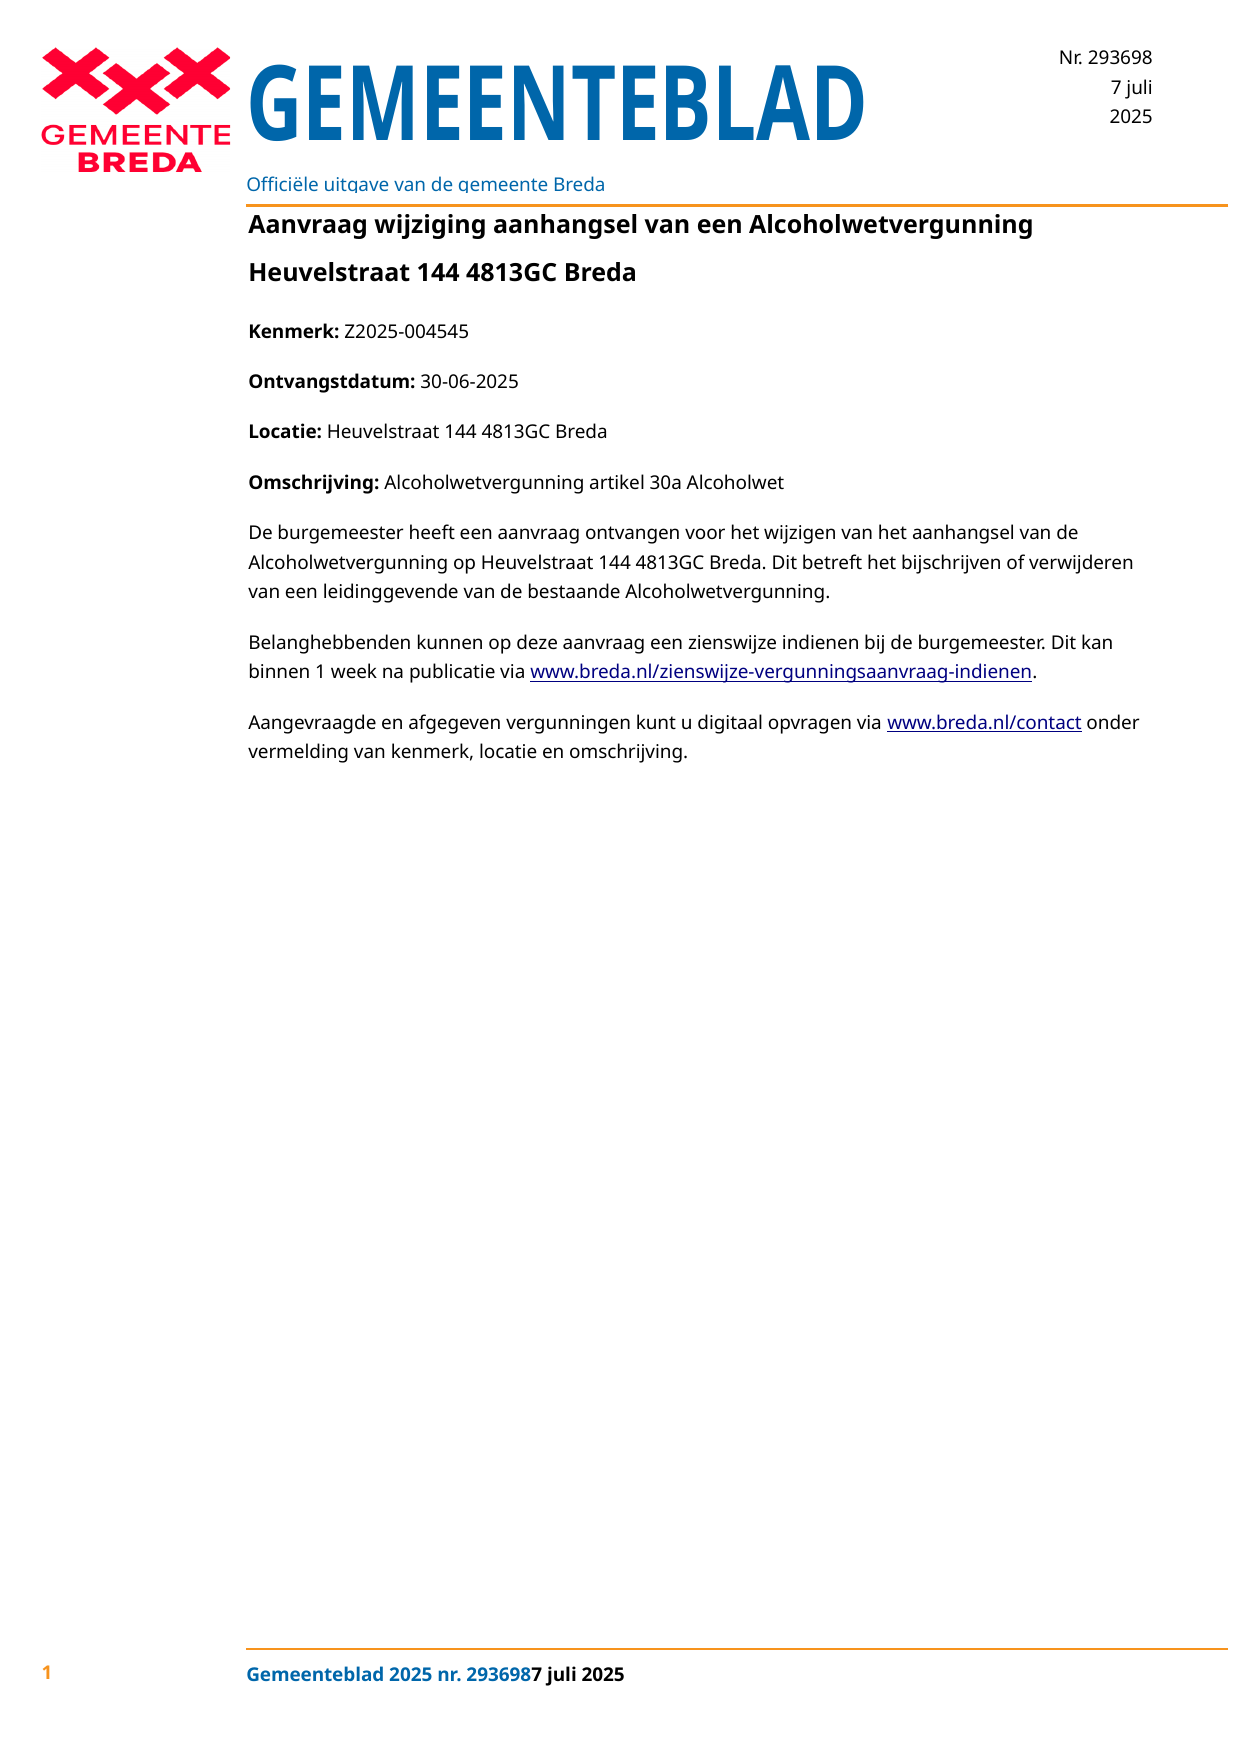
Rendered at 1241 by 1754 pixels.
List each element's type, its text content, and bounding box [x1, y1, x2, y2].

text Aangevraagde en afgegeven vergunningen kunt u digitaal opvragen via www.breda.nl/contact onder vermelding van kenmerk, locatie en omschrijving. [248, 709, 1152, 764]
text Ontvangstdatum: 30-06-2025 [248, 368, 1152, 394]
text Locatie: Heuvelstraat 144 4813GC Breda [248, 419, 1152, 444]
text Kenmerk: Z2025-004545 [248, 318, 1152, 344]
text Omschrijving: Alcoholwetvergunning artikel 30a Alcoholwet [248, 469, 1152, 495]
picture [41, 47, 231, 172]
text De burgemeester heeft een aanvraag ontvangen voor het wijzigen van het aanhangsel van de Alcoholwetvergunning op Heuvelstraat 144 4813GC Breda. Dit betreft het bijschrijven of verwijderen van een leidinggevende van de bestaande Alcoholwetvergunning. [248, 519, 1152, 604]
text Aanvraag wijziging aanhangsel van een Alcoholwetvergunning Heuvelstraat 144 4813GC Breda [248, 207, 1152, 288]
text Belanghebbenden kunnen op deze aanvraag een zienswijze indienen bij de burgemeester. Dit kan binnen 1 week na publicatie via www.breda.nl/zienswijze-vergunningsaanvraag-indienen. [248, 629, 1152, 684]
